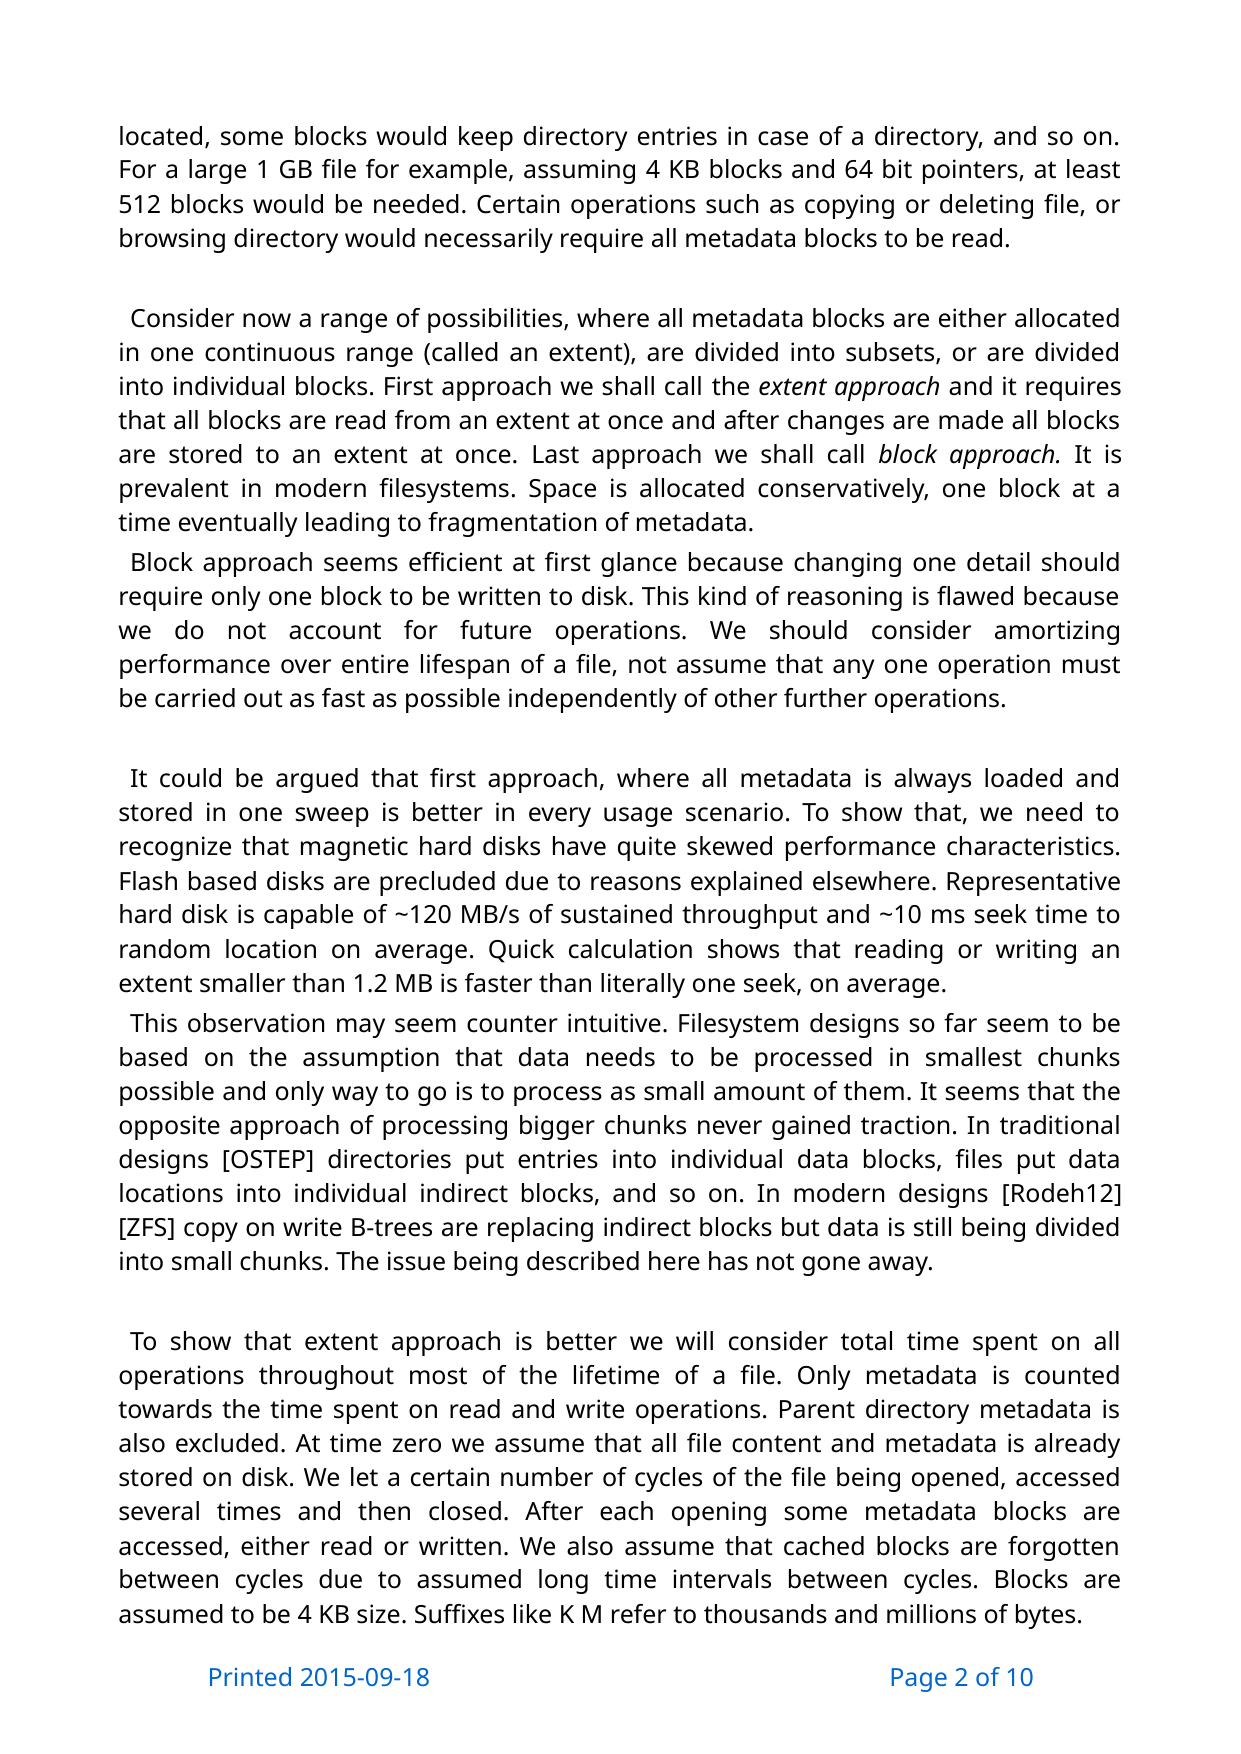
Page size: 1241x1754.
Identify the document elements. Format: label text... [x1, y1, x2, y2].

text Consider now a range of possibilities, where all metadata blocks are either allocated in one continuous range (called an extent), are divided into subsets, or are divided into individual blocks. First approach we shall call the extent approach and it requires that all blocks are read from an extent at once and after changes are made all blocks are stored to an extent at once. Last approach we shall call block approach. It is prevalent in modern filesystems. Space is allocated conservatively, one block at a time eventually leading to fragmentation of metadata. [118, 300, 1122, 539]
text This observation may seem counter intuitive. Filesystem designs so far seem to be based on the assumption that data needs to be processed in smallest chunks possible and only way to go is to process as small amount of them. It seems that the opposite approach of processing bigger chunks never gained traction. In traditional designs [OSTEP] directories put entries into individual data blocks, files put data locations into individual indirect blocks, and so on. In modern designs [Rodeh12] [ZFS] copy on write B-trees are replacing indirect blocks but data is still being divided into small chunks. The issue being described here has not gone away. [118, 1005, 1122, 1278]
text located, some blocks would keep directory entries in case of a directory, and so on. For a large 1 GB file for example, assuming 4 KB blocks and 64 bit pointers, at least 512 blocks would be needed. Certain operations such as copying or deleting file, or browsing directory would necessarily require all metadata blocks to be read. [118, 118, 1122, 254]
text Block approach seems efficient at first glance because changing one detail should require only one block to be written to disk. This kind of reasoning is flawed because we do not account for future operations. We should consider amortizing performance over entire lifespan of a file, not assume that any one operation must be carried out as fast as possible independently of other further operations. [118, 545, 1122, 715]
text It could be argued that first approach, where all metadata is always loaded and stored in one sweep is better in every usage scenario. To show that, we need to recognize that magnetic hard disks have quite skewed performance characteristics. Flash based disks are precluded due to reasons explained elsewhere. Representative hard disk is capable of ~120 MB/s of sustained throughput and ~10 ms seek time to random location on average. Quick calculation shows that reading or writing an extent smaller than 1.2 MB is faster than literally one seek, on average. [118, 761, 1122, 999]
text To show that extent approach is better we will consider total time spent on all operations throughout most of the lifetime of a file. Only metadata is counted towards the time spent on read and write operations. Parent directory metadata is also excluded. At time zero we assume that all file content and metadata is already stored on disk. We let a certain number of cycles of the file being opened, accessed several times and then closed. After each opening some metadata blocks are accessed, either read or written. We also assume that cached blocks are forgotten between cycles due to assumed long time intervals between cycles. Blocks are assumed to be 4 KB size. Suffixes like K M refer to thousands and millions of bytes. [118, 1324, 1122, 1630]
